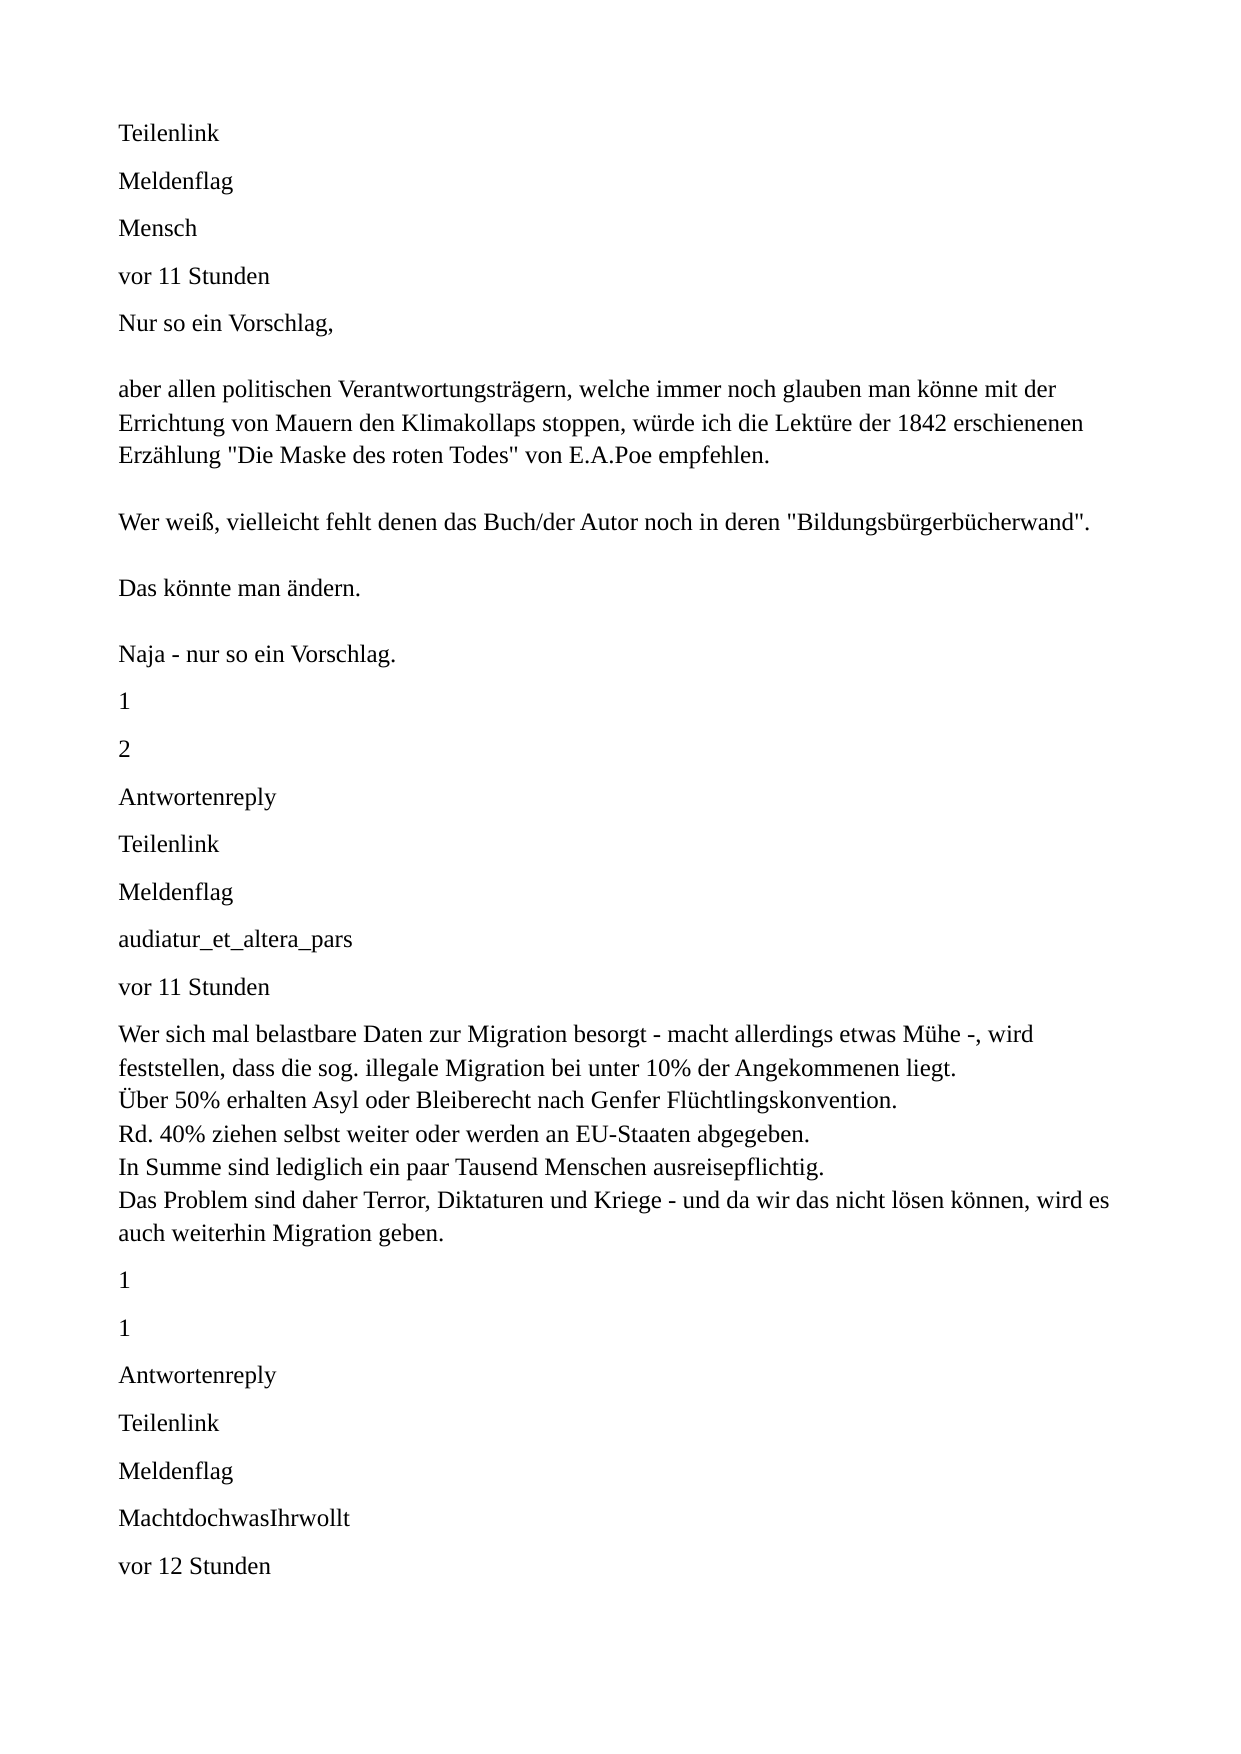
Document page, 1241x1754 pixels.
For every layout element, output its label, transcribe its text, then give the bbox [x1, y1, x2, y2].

text vor 11 Stunden [118, 261, 1122, 290]
text Nur so ein Vorschlag, aber allen politischen Verantwortungsträgern, welche immer noch glauben man könne mit der Errichtung von Mauern den Klimakollaps stoppen, würde ich die Lektüre der 1842 erschienenen Erzählung "Die Maske des roten Todes" von E.A.Poe empfehlen. Wer weiß, vielleicht fehlt denen das Buch/der Autor noch in deren "Bildungsbürgerbücherwand". Das könnte man ändern. Naja - nur so ein Vorschlag. [118, 308, 1122, 667]
text 1 [118, 686, 1122, 715]
text Meldenflag [118, 877, 1122, 906]
text Wer sich mal belastbare Daten zur Migration besorgt - macht allerdings etwas Mühe -, wird feststellen, dass die sog. illegale Migration bei unter 10% der Angekommenen liegt. Über 50% erhalten Asyl oder Bleiberecht nach Genfer Flüchtlingskonvention. Rd. 40% ziehen selbst weiter oder werden an EU-Staaten abgegeben. In Summe sind lediglich ein paar Tausend Menschen ausreisepflichtig. Das Problem sind daher Terror, Diktaturen und Kriege - und da wir das nicht lösen können, wird es auch weiterhin Migration geben. [118, 1019, 1122, 1246]
text Antwortenreply [118, 782, 1122, 810]
text vor 11 Stunden [118, 972, 1122, 1001]
text audiatur_et_altera_pars [118, 924, 1122, 953]
text Teilenlink [118, 829, 1122, 858]
text Mensch [118, 213, 1122, 242]
text Teilenlink [118, 1408, 1122, 1437]
text Antwortenreply [118, 1361, 1122, 1389]
text vor 12 Stunden [118, 1551, 1122, 1580]
text Meldenflag [118, 166, 1122, 194]
text 1 [118, 1313, 1122, 1342]
text Teilenlink [118, 118, 1122, 147]
text 2 [118, 734, 1122, 763]
text 1 [118, 1265, 1122, 1294]
text MachtdochwasIhrwollt [118, 1503, 1122, 1532]
text Meldenflag [118, 1456, 1122, 1484]
